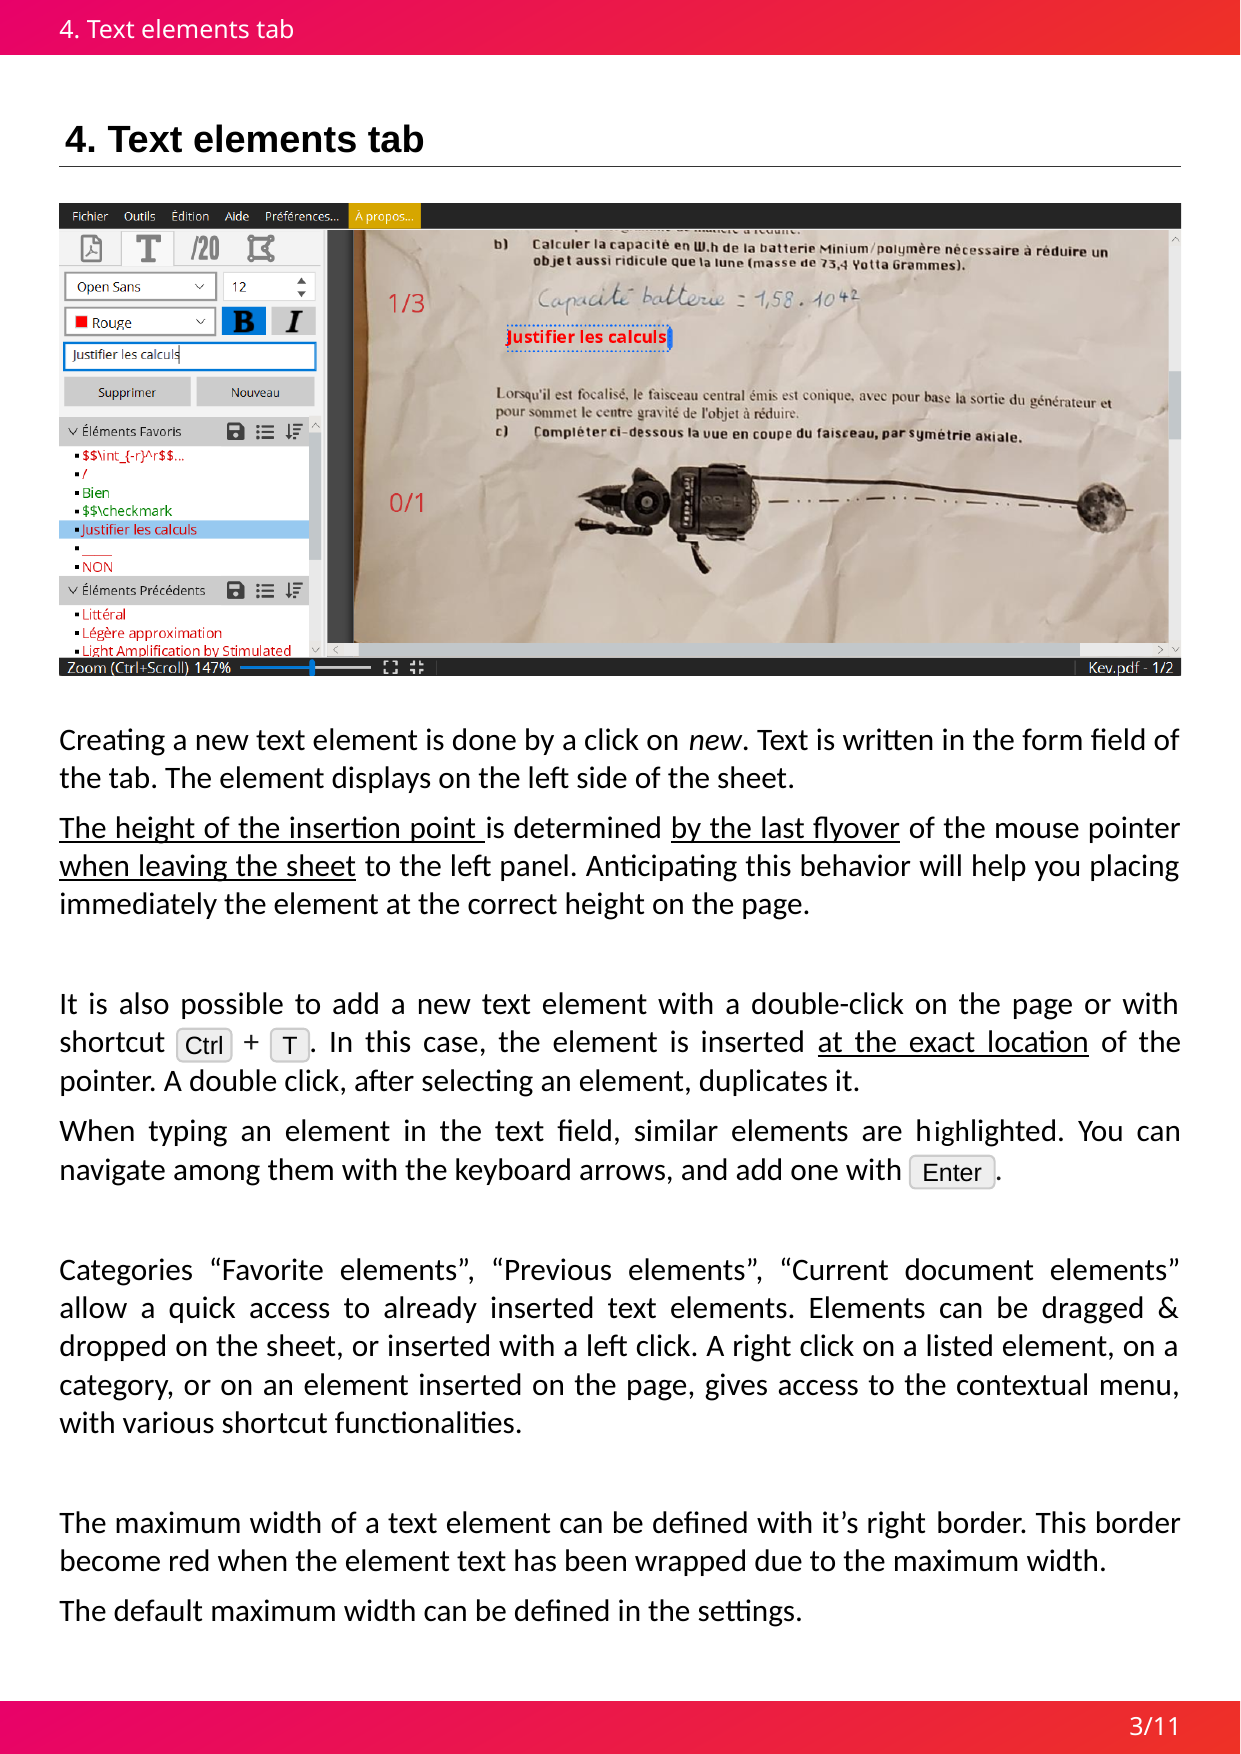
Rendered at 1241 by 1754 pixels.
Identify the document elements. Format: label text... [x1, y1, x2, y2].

text It is also possible to add a new text element with a double-click on the page or with shortcut + . In this case, the element is inserted at the exact location of the pointer. A double click, after selecting an element, duplicates it. [59, 984, 1181, 1099]
text The default maximum width can be defined in the settings. [59, 1591, 1181, 1629]
text Creating a new text element is done by a click on new. Text is written in the form field of the tab. The element displays on the left side of the sheet. [59, 720, 1181, 796]
text Categories “Favorite elements”, “Previous elements”, “Current document elements” allow a quick access to already inserted text elements. Elements can be dragged & dropped on the sheet, or inserted with a left click. A right click on a listed element, on a category, or on an element inserted on the page, gives access to the contextual menu, with various shortcut functionalities. [59, 1250, 1181, 1441]
text The height of the insertion point is determined by the last flyover of the mouse pointer when leaving the sheet to the left panel. Anticipating this behavior will help you placing immediately the element at the correct height on the page. [59, 808, 1181, 923]
text The maximum width of a text element can be defined with it’s right border. This border become red when the element text has been wrapped due to the maximum width. [59, 1503, 1181, 1579]
subtitle Text elements tab [59, 111, 1181, 166]
picture [59, 203, 1182, 676]
text When typing an element in the text field, similar elements are highlighted. You can navigate among them with the keyboard arrows, and add one with . [59, 1111, 1181, 1188]
